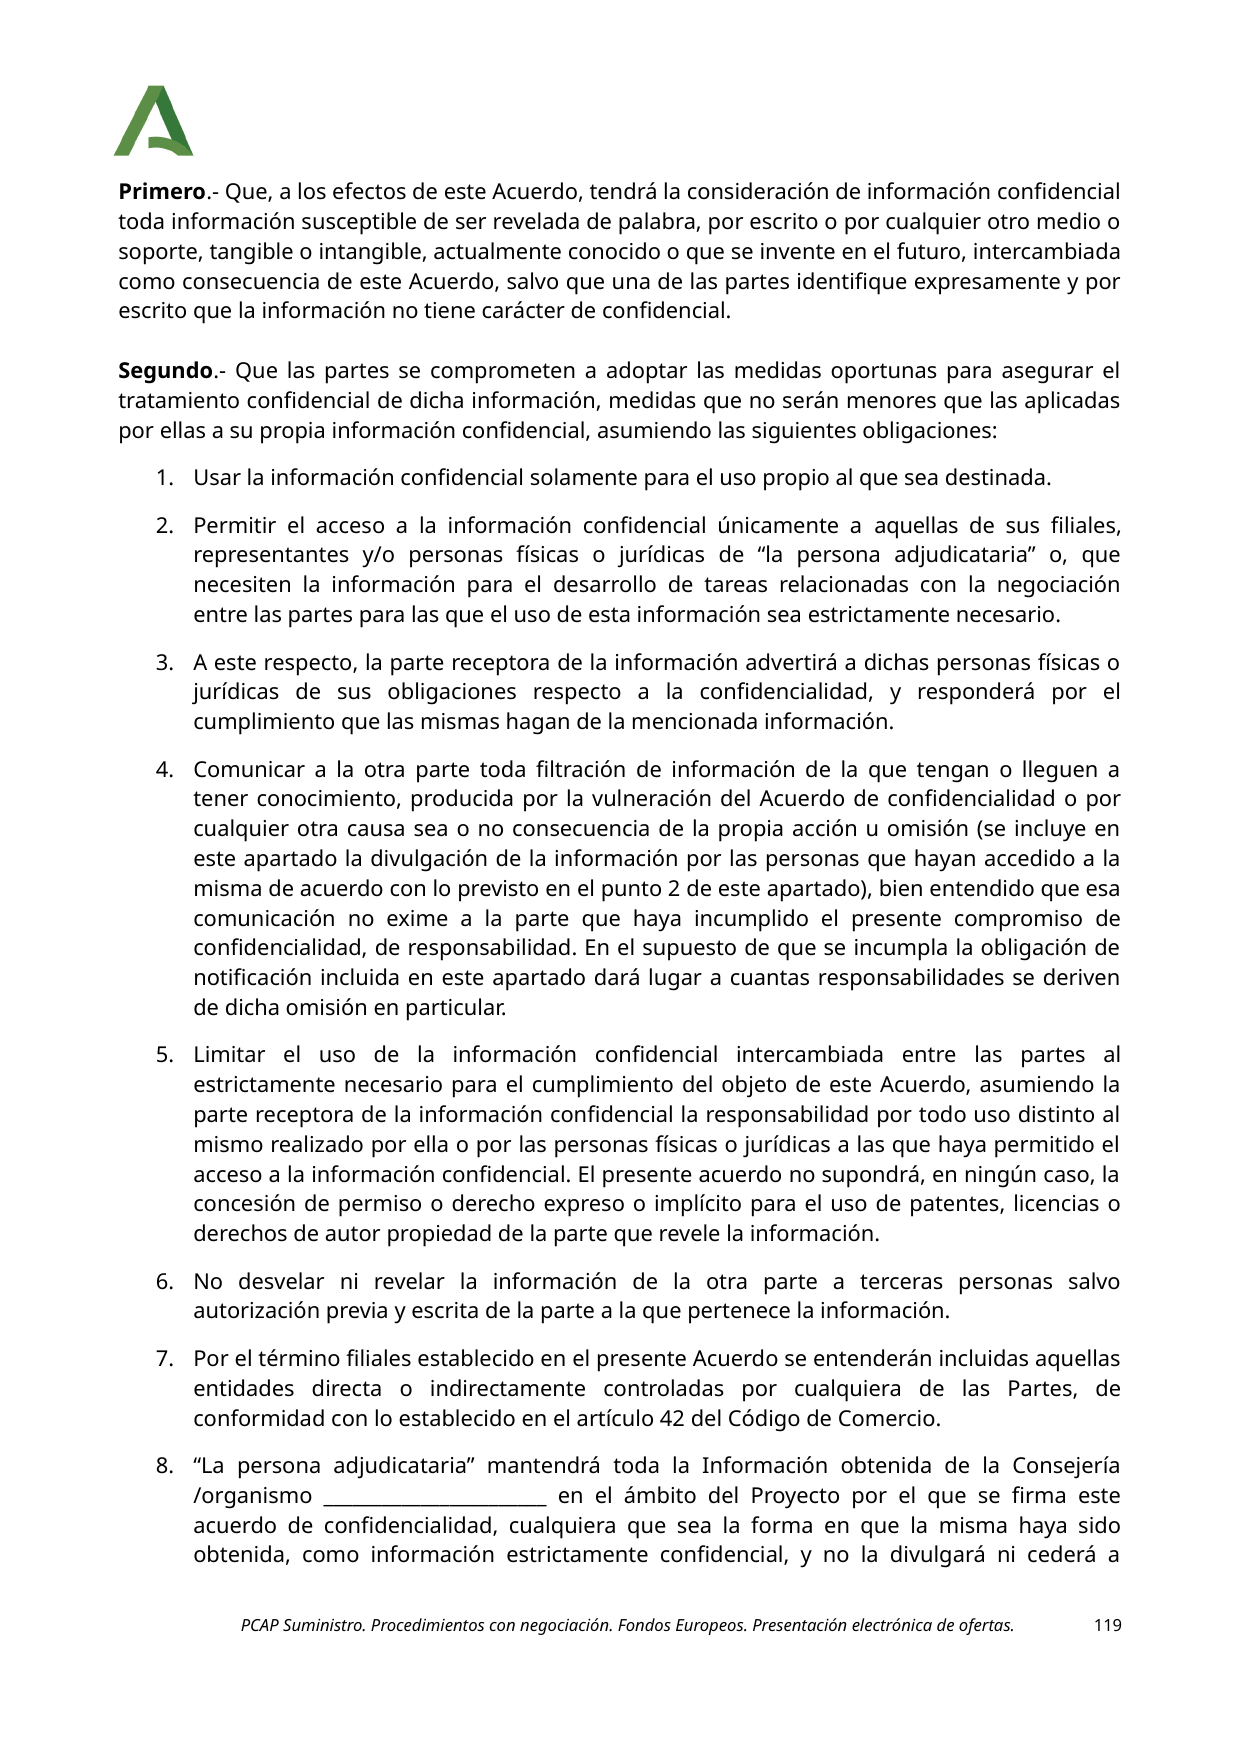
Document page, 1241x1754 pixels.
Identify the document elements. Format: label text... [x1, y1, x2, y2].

list No desvelar ni revelar la información de la otra parte a terceras personas salvo autorización previa y escrita de la parte a la que pertenece la información. [156, 1266, 1122, 1325]
list Comunicar a la otra parte toda filtración de información de la que tengan o lleguen a tener conocimiento, producida por la vulneración del Acuerdo de confidencialidad o por cualquier otra causa sea o no consecuencia de la propia acción u omisión (se incluye en este apartado la divulgación de la información por las personas que hayan accedido a la misma de acuerdo con lo previsto en el punto 2 de este apartado), bien entendido que esa comunicación no exime a la parte que haya incumplido el presente compromiso de confidencialidad, de responsabilidad. En el supuesto de que se incumpla la obligación de notificación incluida en este apartado dará lugar a cuantas responsabilidades se deriven de dicha omisión en particular. [156, 754, 1122, 1022]
text Primero.- Que, a los efectos de este Acuerdo, tendrá la consideración de información confidencial toda información susceptible de ser revelada de palabra, por escrito o por cualquier otro medio o soporte, tangible o intangible, actualmente conocido o que se invente en el futuro, intercambiada como consecuencia de este Acuerdo, salvo que una de las partes identifique expresamente y por escrito que la información no tiene carácter de confidencial. [118, 176, 1122, 325]
list A este respecto, la parte receptora de la información advertirá a dichas personas físicas o jurídicas de sus obligaciones respecto a la confidencialidad, y responderá por el cumplimiento que las mismas hagan de la mencionada información. [156, 647, 1122, 736]
list Limitar el uso de la información confidencial intercambiada entre las partes al estrictamente necesario para el cumplimiento del objeto de este Acuerdo, asumiendo la parte receptora de la información confidencial la responsabilidad por todo uso distinto al mismo realizado por ella o por las personas físicas o jurídicas a las que haya permitido el acceso a la información confidencial. El presente acuerdo no supondrá, en ningún caso, la concesión de permiso o derecho expreso o implícito para el uso de patentes, licencias o derechos de autor propiedad de la parte que revele la información. [156, 1039, 1122, 1248]
list “La persona adjudicataria” mantendrá toda la Información obtenida de la Consejería /organismo _______________________ en el ámbito del Proyecto por el que se firma este acuerdo de confidencialidad, cualquiera que sea la forma en que la misma haya sido obtenida, como información estrictamente confidencial, y no la divulgará ni cederá a [156, 1450, 1122, 1569]
picture [109, 81, 198, 160]
list Permitir el acceso a la información confidencial únicamente a aquellas de sus filiales, representantes y/o personas físicas o jurídicas de “la persona adjudicataria” o, que necesiten la información para el desarrollo de tareas relacionadas con la negociación entre las partes para las que el uso de esta información sea estrictamente necesario. [156, 510, 1122, 629]
list Por el término filiales establecido en el presente Acuerdo se entenderán incluidas aquellas entidades directa o indirectamente controladas por cualquiera de las Partes, de conformidad con lo establecido en el artículo 42 del Código de Comercio. [156, 1343, 1122, 1432]
list Usar la información confidencial solamente para el uso propio al que sea destinada. [156, 462, 1122, 492]
text Segundo.- Que las partes se comprometen a adoptar las medidas oportunas para asegurar el tratamiento confidencial de dicha información, medidas que no serán menores que las aplicadas por ellas a su propia información confidencial, asumiendo las siguientes obligaciones: [118, 355, 1122, 444]
